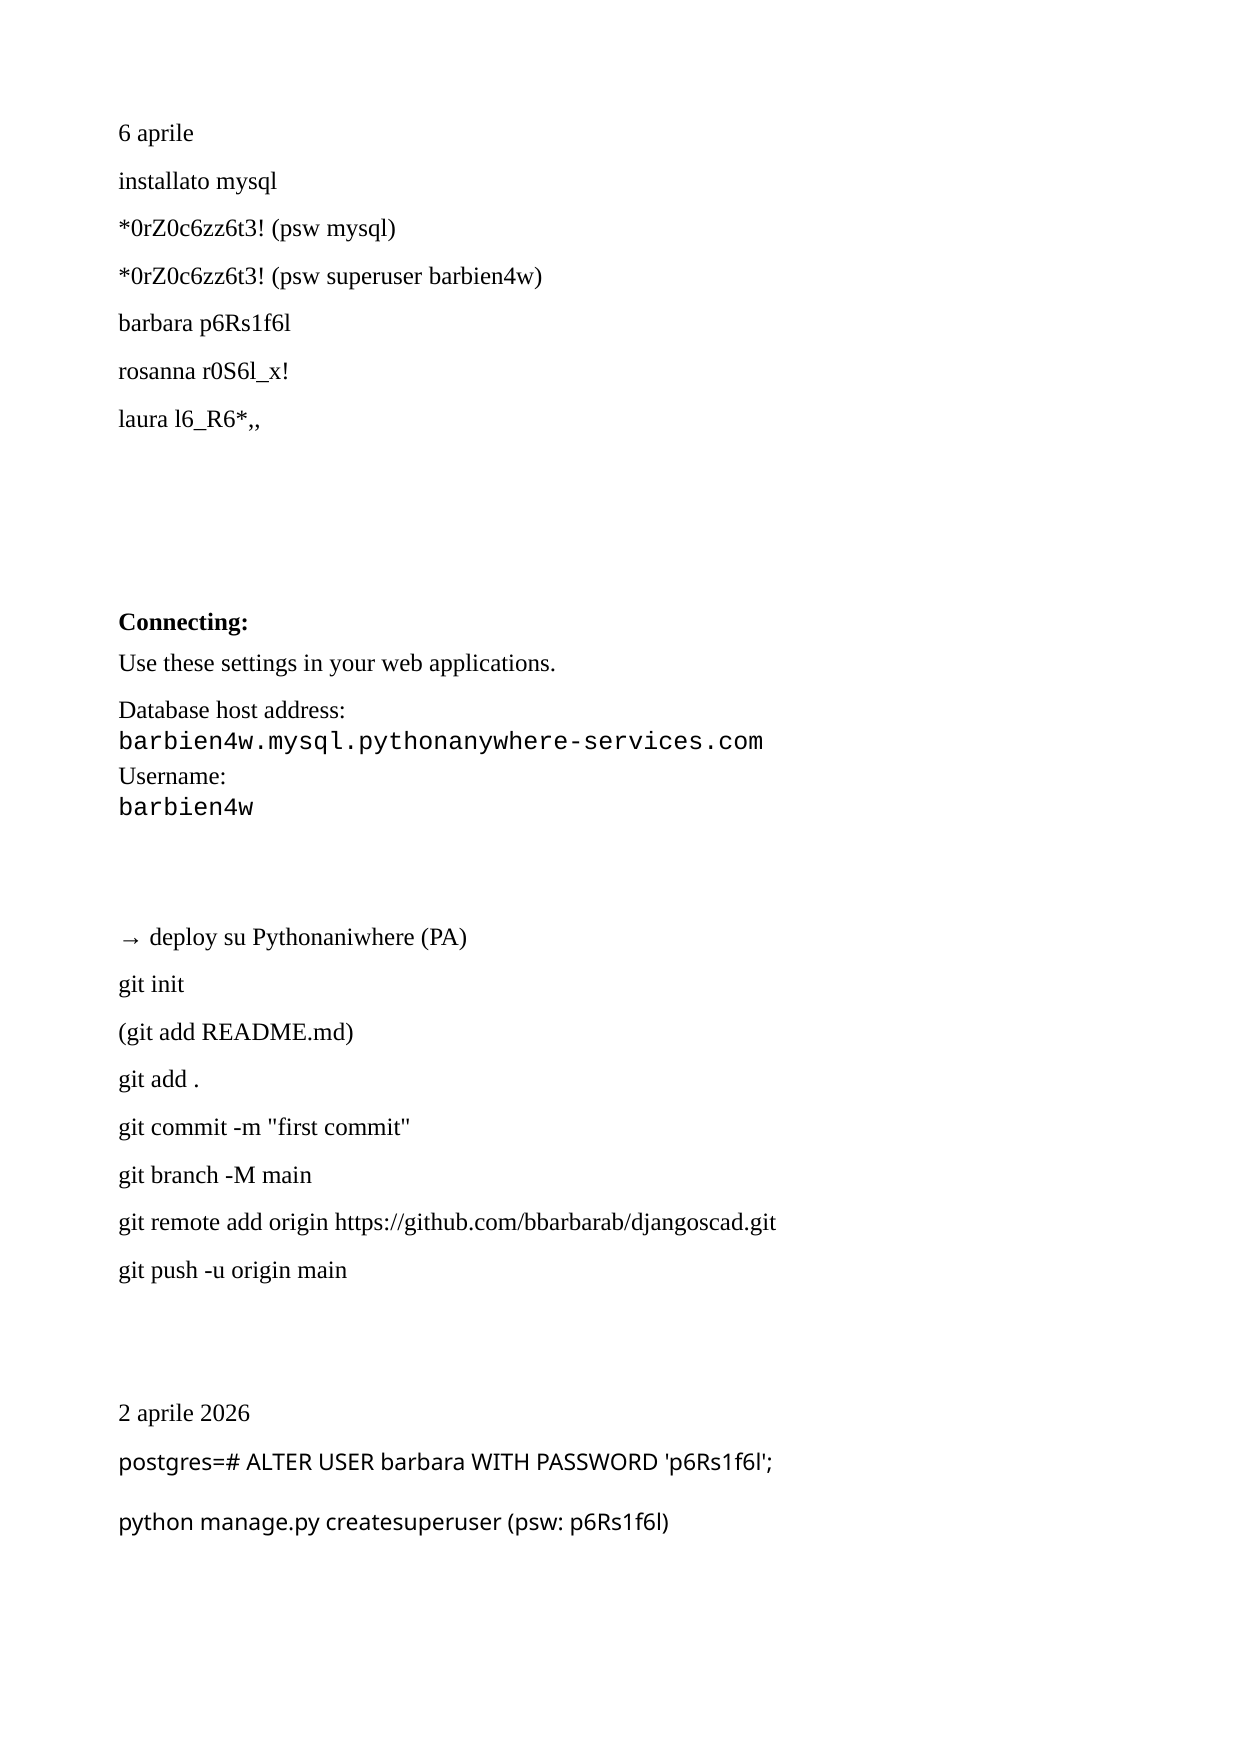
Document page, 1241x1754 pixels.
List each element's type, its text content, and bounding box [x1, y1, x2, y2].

text Use these settings in your web applications. [118, 648, 1122, 677]
text installato mysql [118, 166, 1122, 194]
text rosanna r0S6l_x! [118, 356, 1122, 385]
text git add . [118, 1064, 1122, 1093]
text *0rZ0c6zz6t3! (psw mysql) [118, 213, 1122, 242]
text git commit -m "first commit" [118, 1112, 1122, 1141]
text Database host address: [118, 696, 1122, 724]
text python manage.py createsuperuser (psw: p6Rs1f6l) [118, 1505, 1122, 1537]
text barbien4w.mysql.pythonanywhere-services.com [118, 728, 1122, 757]
text (git add README.md) [118, 1017, 1122, 1046]
text barbara p6Rs1f6l [118, 308, 1122, 337]
text git push -u origin main [118, 1255, 1122, 1284]
subtitle Connecting: [118, 607, 1122, 635]
text 6 aprile [118, 118, 1122, 147]
text Username: [118, 761, 1122, 790]
text → deploy su Pythonaniwhere (PA) [118, 922, 1122, 951]
text git init [118, 969, 1122, 998]
text barbien4w [118, 794, 1122, 822]
text git remote add origin https://github.com/bbarbarab/djangoscad.git [118, 1207, 1122, 1236]
text 2 aprile 2026 [118, 1398, 1122, 1427]
text git branch -M main [118, 1160, 1122, 1188]
text postgres=# ALTER USER barbara WITH PASSWORD 'p6Rs1f6l'; [118, 1445, 1122, 1477]
text laura l6_R6*,, [118, 404, 1122, 432]
text *0rZ0c6zz6t3! (psw superuser barbien4w) [118, 261, 1122, 290]
